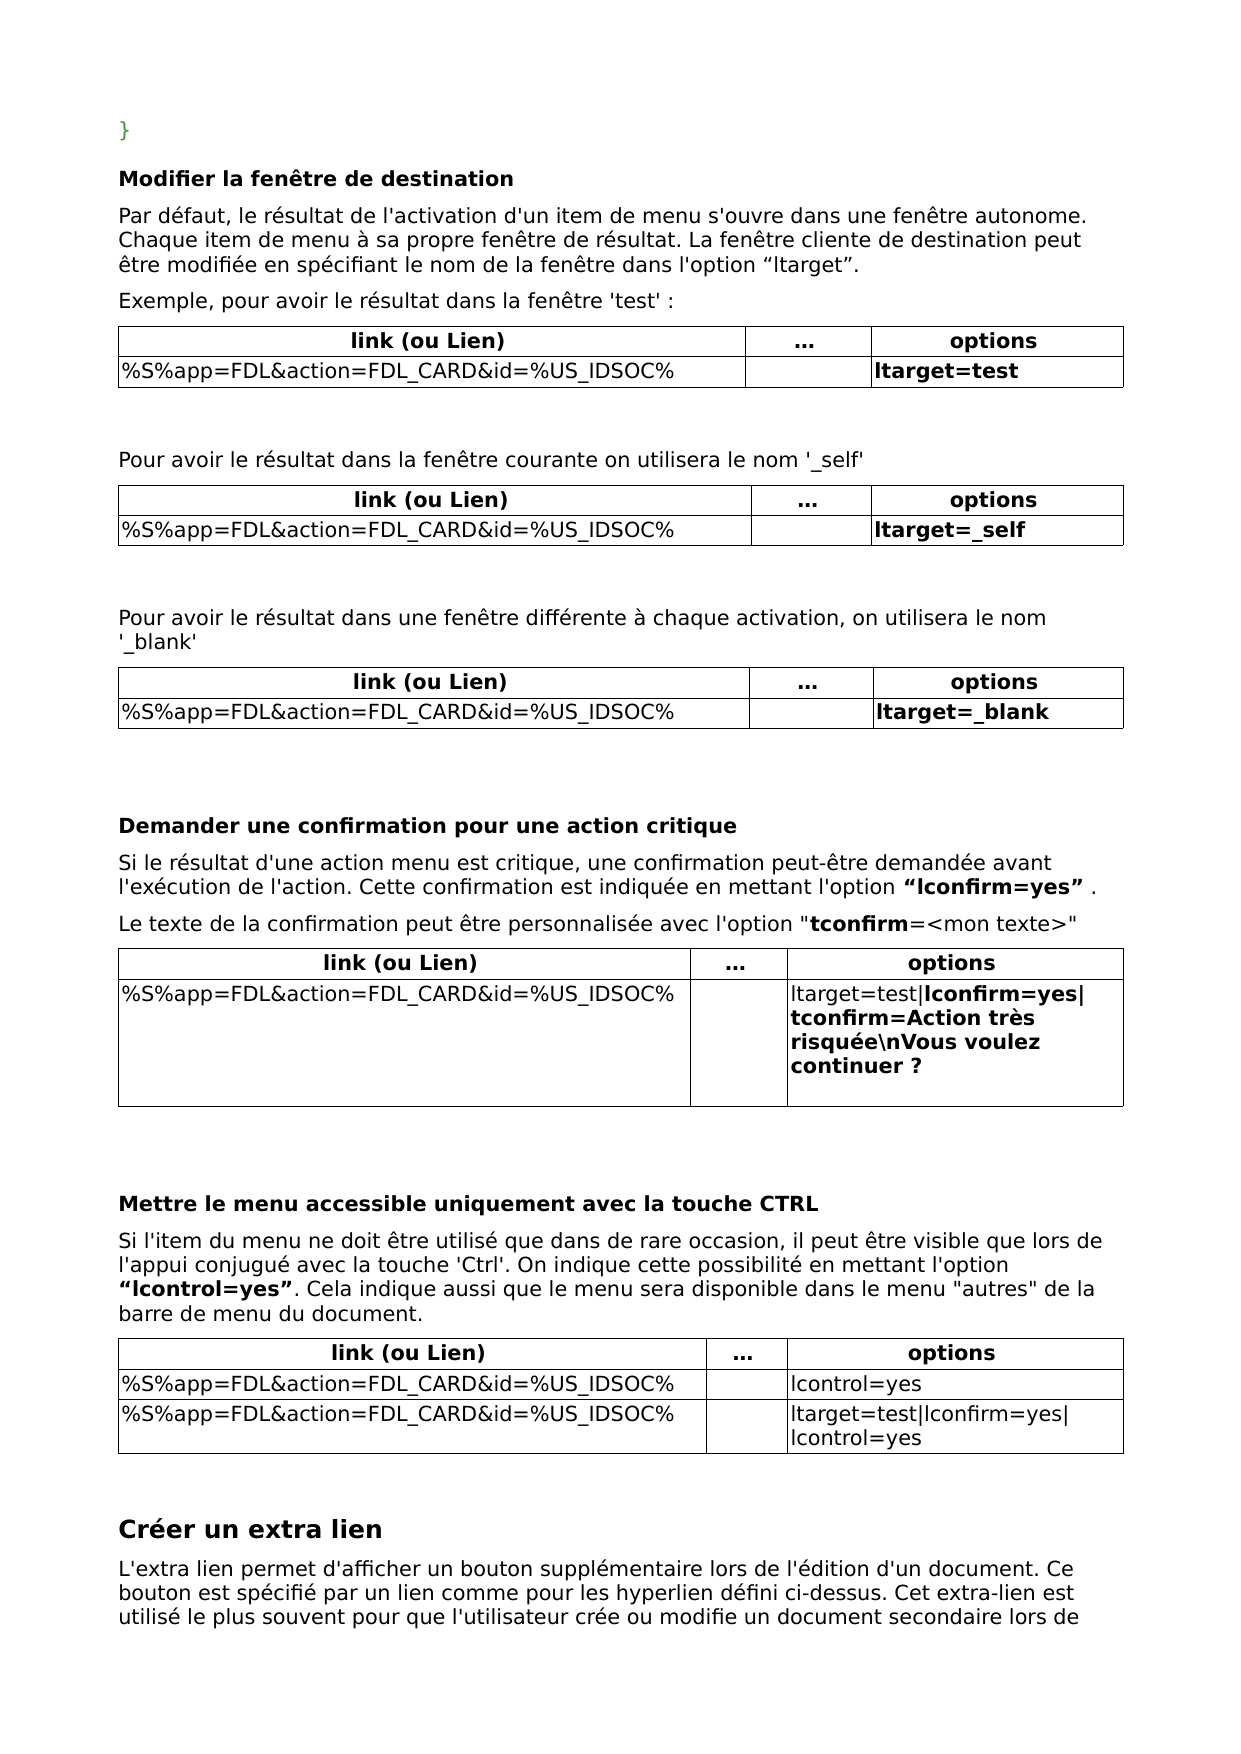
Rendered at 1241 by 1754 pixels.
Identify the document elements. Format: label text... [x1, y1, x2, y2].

table_header options [872, 327, 1123, 356]
table_cell [707, 1400, 787, 1453]
table_cell %S%app=FDL&action=FDL_CARD&id=%US_IDSOC% [119, 1400, 706, 1453]
table_header … [752, 486, 871, 515]
text Le texte de la confirmation peut être personnalisée avec l'option "tconfirm=<mon texte>" [118, 912, 1122, 936]
text Exemple, pour avoir le résultat dans la fenêtre 'test' : [118, 289, 1122, 314]
table_header options [788, 1339, 1123, 1368]
subtitle Modifier la fenêtre de destination [118, 167, 1122, 192]
table_cell [750, 699, 873, 728]
table_cell ltarget=_self [872, 516, 1123, 545]
text Par défaut, le résultat de l'activation d'un item de menu s'ouvre dans une fenêtre autonome. Chaque item de menu à sa propre fenêtre de résultat. La fenêtre cliente de destination peut être modifiée en spécifiant le nom de la fenêtre dans l'option “ltarget”. [118, 204, 1122, 277]
table_cell ltarget=_blank [874, 699, 1123, 728]
text Si l'item du menu ne doit être utilisé que dans de rare occasion, il peut être visible que lors de l'appui conjugué avec la touche 'Ctrl'. On indique cette possibilité en mettant l'option “lcontrol=yes”. Cela indique aussi que le menu sera disponible dans le menu "autres" de la barre de menu du document. [118, 1229, 1122, 1326]
table_cell %S%app=FDL&action=FDL_CARD&id=%US_IDSOC% [119, 357, 745, 387]
text L'extra lien permet d'afficher un bouton supplémentaire lors de l'édition d'un document. Ce bouton est spécifié par un lien comme pour les hyperlien défini ci-dessus. Cet extra-lien est utilisé le plus souvent pour que l'utilisateur crée ou modifie un document secondaire lors de [118, 1557, 1122, 1629]
subtitle Créer un extra lien [118, 1515, 1122, 1544]
table_cell [746, 357, 871, 387]
table_header options [788, 949, 1123, 978]
table_header … [691, 949, 787, 978]
table_header … [746, 327, 871, 356]
table_header options [874, 668, 1123, 697]
subtitle Demander une confirmation pour une action critique [118, 814, 1122, 838]
table_cell ltarget=test [872, 357, 1123, 387]
table_cell lcontrol=yes [788, 1370, 1123, 1399]
subtitle Mettre le menu accessible uniquement avec la touche CTRL [118, 1192, 1122, 1216]
table_cell [691, 980, 787, 1106]
text Si le résultat d'une action menu est critique, une confirmation peut-être demandée avant l'exécution de l'action. Cette confirmation est indiquée en mettant l'option “lconfirm=yes” . [118, 851, 1122, 899]
table_cell %S%app=FDL&action=FDL_CARD&id=%US_IDSOC% [119, 699, 749, 728]
table_cell %S%app=FDL&action=FDL_CARD&id=%US_IDSOC% [119, 980, 690, 1106]
text Pour avoir le résultat dans la fenêtre courante on utilisera le nom '_self' [118, 448, 1122, 472]
table_cell %S%app=FDL&action=FDL_CARD&id=%US_IDSOC% [119, 516, 751, 545]
table_header … [707, 1339, 787, 1368]
table_header link (ou Lien) [119, 1339, 706, 1368]
table_cell ltarget=test|lconfirm=yes|tconfirm=Action très risquée\nVous voulez continuer ? [788, 980, 1123, 1106]
text Pour avoir le résultat dans une fenêtre différente à chaque activation, on utilisera le nom '_blank' [118, 606, 1122, 655]
table_header … [750, 668, 873, 697]
text } [118, 118, 1122, 142]
table_cell %S%app=FDL&action=FDL_CARD&id=%US_IDSOC% [119, 1370, 706, 1399]
table_header options [872, 486, 1123, 515]
table_cell [752, 516, 871, 545]
table_header link (ou Lien) [119, 949, 690, 978]
table_cell ltarget=test|lconfirm=yes|lcontrol=yes [788, 1400, 1123, 1453]
table_header link (ou Lien) [119, 327, 745, 356]
table_header link (ou Lien) [119, 668, 749, 697]
table_cell [707, 1370, 787, 1399]
table_header link (ou Lien) [119, 486, 751, 515]
